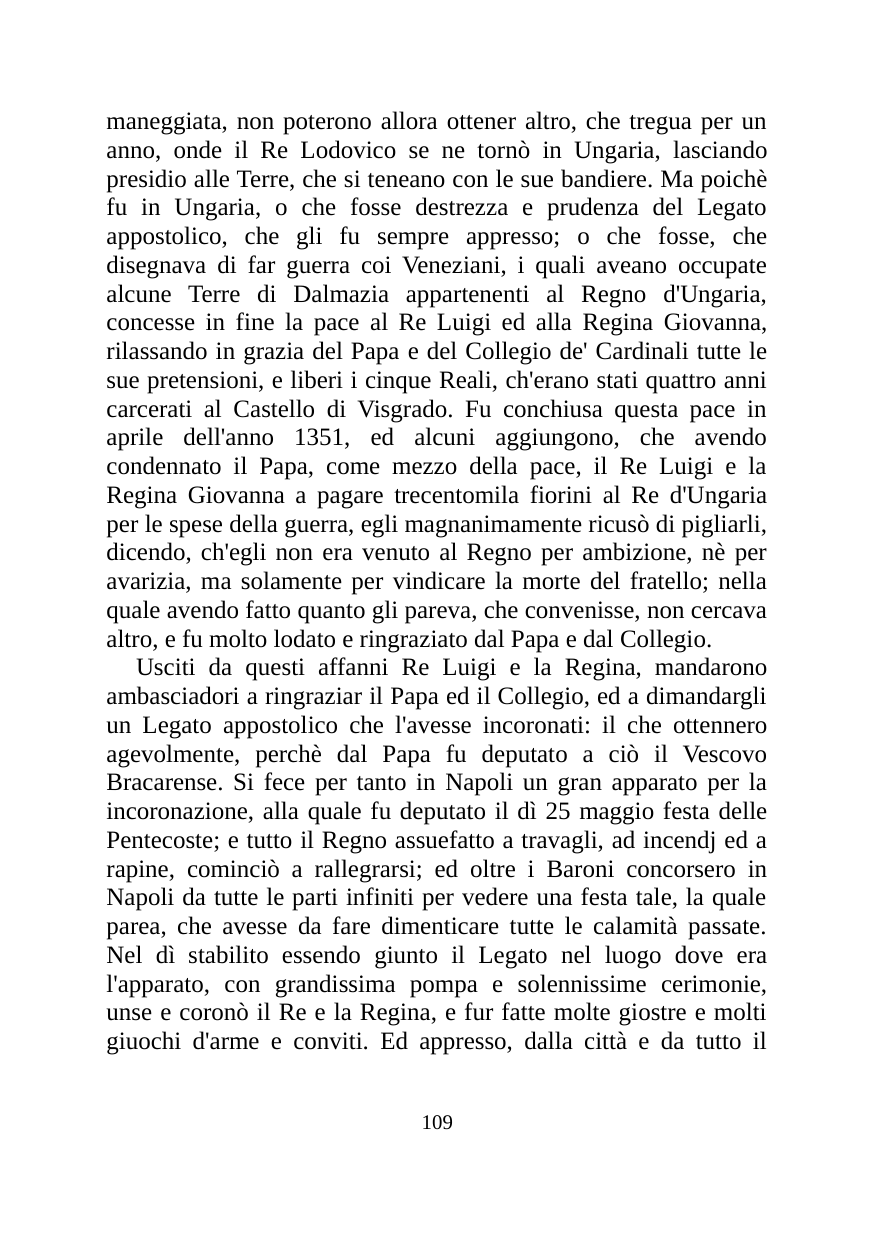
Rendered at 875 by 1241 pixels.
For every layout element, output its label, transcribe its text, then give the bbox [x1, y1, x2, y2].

text Usciti da questi affanni Re Luigi e la Regina, mandarono ambasciadori a ringraziar il Papa ed il Collegio, ed a dimandargli un Legato appostolico che l'avesse incoronati: il che ottennero agevolmente, perchè dal Papa fu deputato a ciò il Vescovo Bracarense. Si fece per tanto in Napoli un gran apparato per la incoronazione, alla quale fu deputato il dì 25 maggio festa delle Pentecoste; e tutto il Regno assuefatto a travagli, ad incendj ed a rapine, cominciò a rallegrarsi; ed oltre i Baroni concorsero in Napoli da tutte le parti infiniti per vedere una festa tale, la quale parea, che avesse da fare dimenticare tutte le calamità passate. Nel dì stabilito essendo giunto il Legato nel luogo dove era l'apparato, con grandissima pompa e solennissime cerimonie, unse e coronò il Re e la Regina, e fur fatte molte giostre e molti giuochi d'arme e conviti. Ed appresso, dalla città e da tutto il [106, 652, 768, 1055]
text maneggiata, non poterono allora ottener altro, che tregua per un anno, onde il Re Lodovico se ne tornò in Ungaria, lasciando presidio alle Terre, che si teneano con le sue bandiere. Ma poichè fu in Ungaria, o che fosse destrezza e prudenza del Legato appostolico, che gli fu sempre appresso; o che fosse, che disegnava di far guerra coi Veneziani, i quali aveano occupate alcune Terre di Dalmazia appartenenti al Regno d'Ungaria, concesse in fine la pace al Re Luigi ed alla Regina Giovanna, rilassando in grazia del Papa e del Collegio de' Cardinali tutte le sue pretensioni, e liberi i cinque Reali, ch'erano stati quattro anni carcerati al Castello di Visgrado. Fu conchiusa questa pace in aprile dell'anno 1351, ed alcuni aggiungono, che avendo condennato il Papa, come mezzo della pace, il Re Luigi e la Regina Giovanna a pagare trecentomila fiorini al Re d'Ungaria per le spese della guerra, egli magnanimamente ricusò di pigliarli, dicendo, ch'egli non era venuto al Regno per ambizione, nè per avarizia, ma solamente per vindicare la morte del fratello; nella quale avendo fatto quanto gli pareva, che convenisse, non cercava altro, e fu molto lodato e ringraziato dal Papa e dal Collegio. [106, 106, 768, 652]
